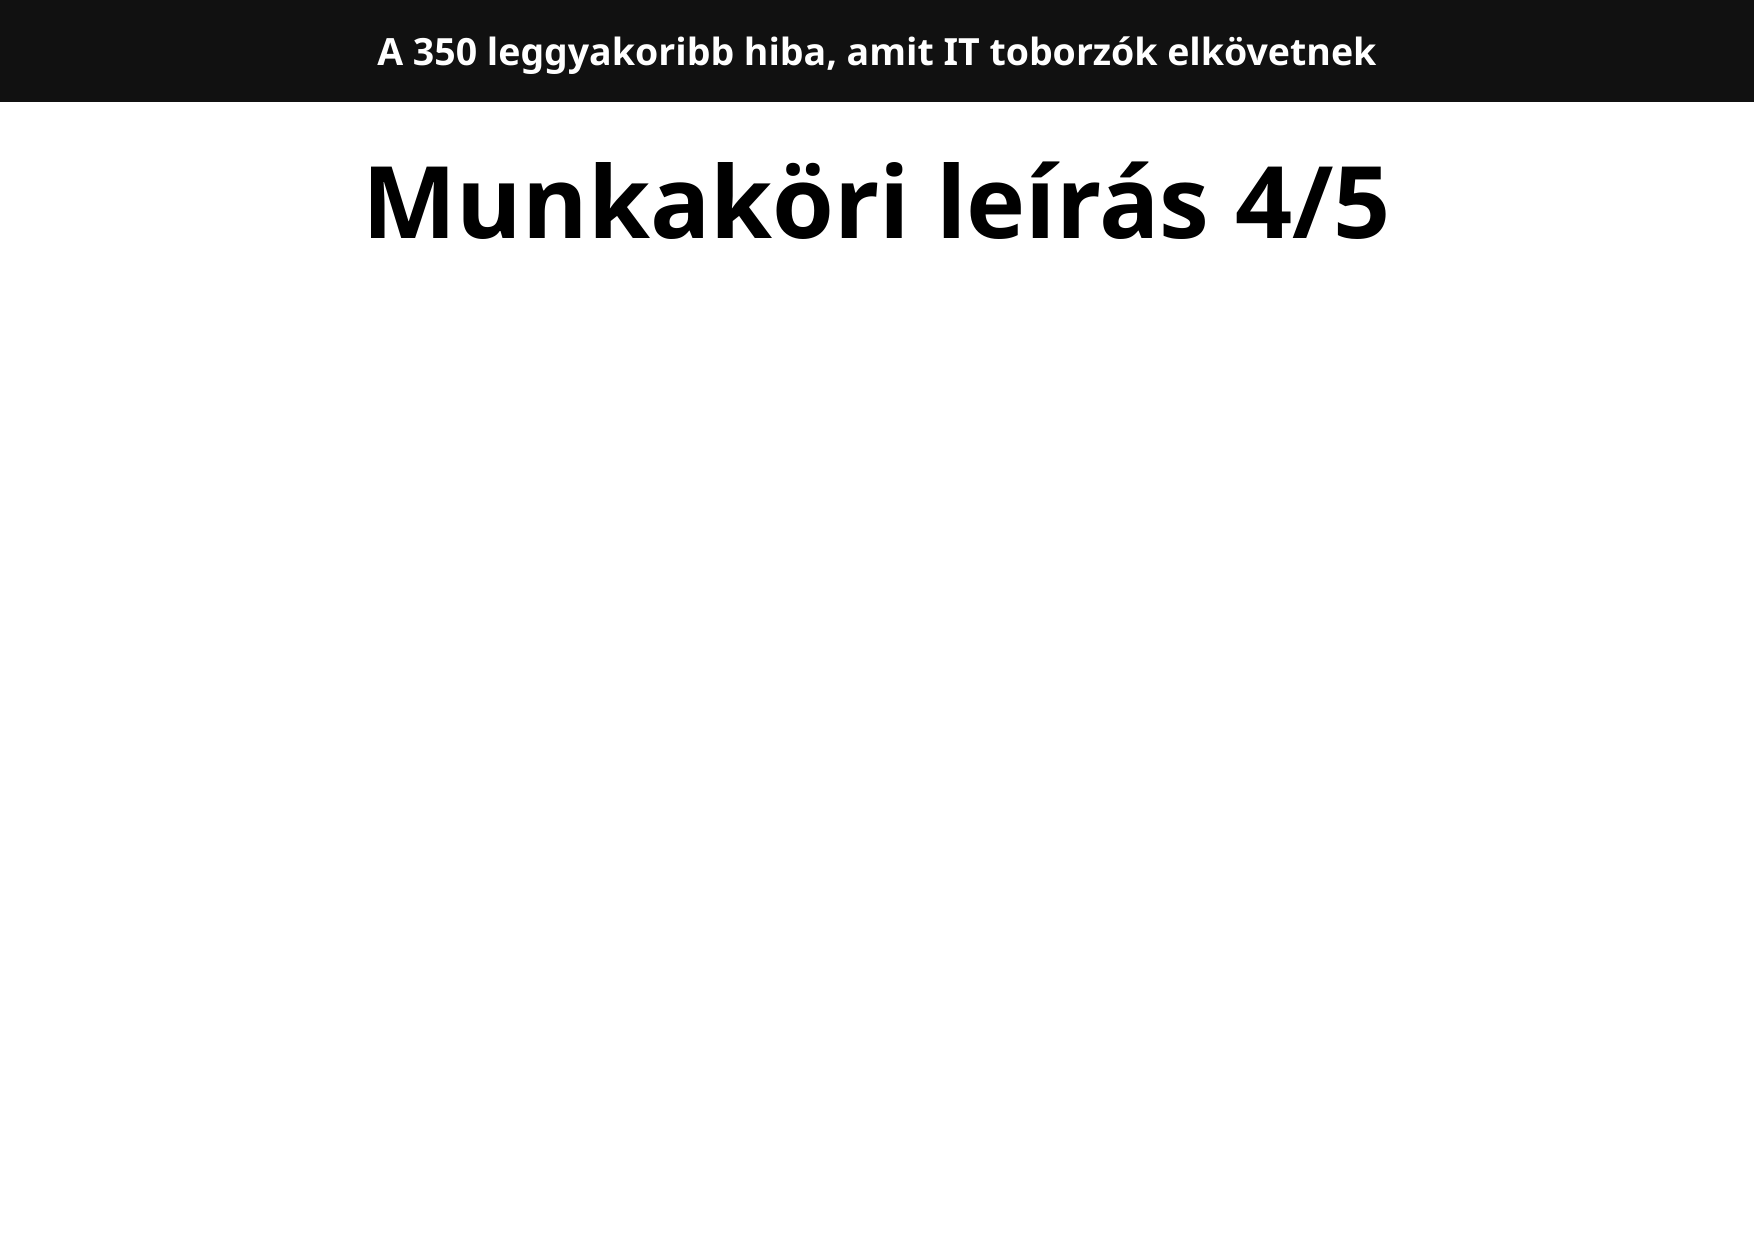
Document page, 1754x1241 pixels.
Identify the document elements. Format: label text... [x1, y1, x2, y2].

text Munkaköri leírás 4/5 [0, 132, 1754, 268]
